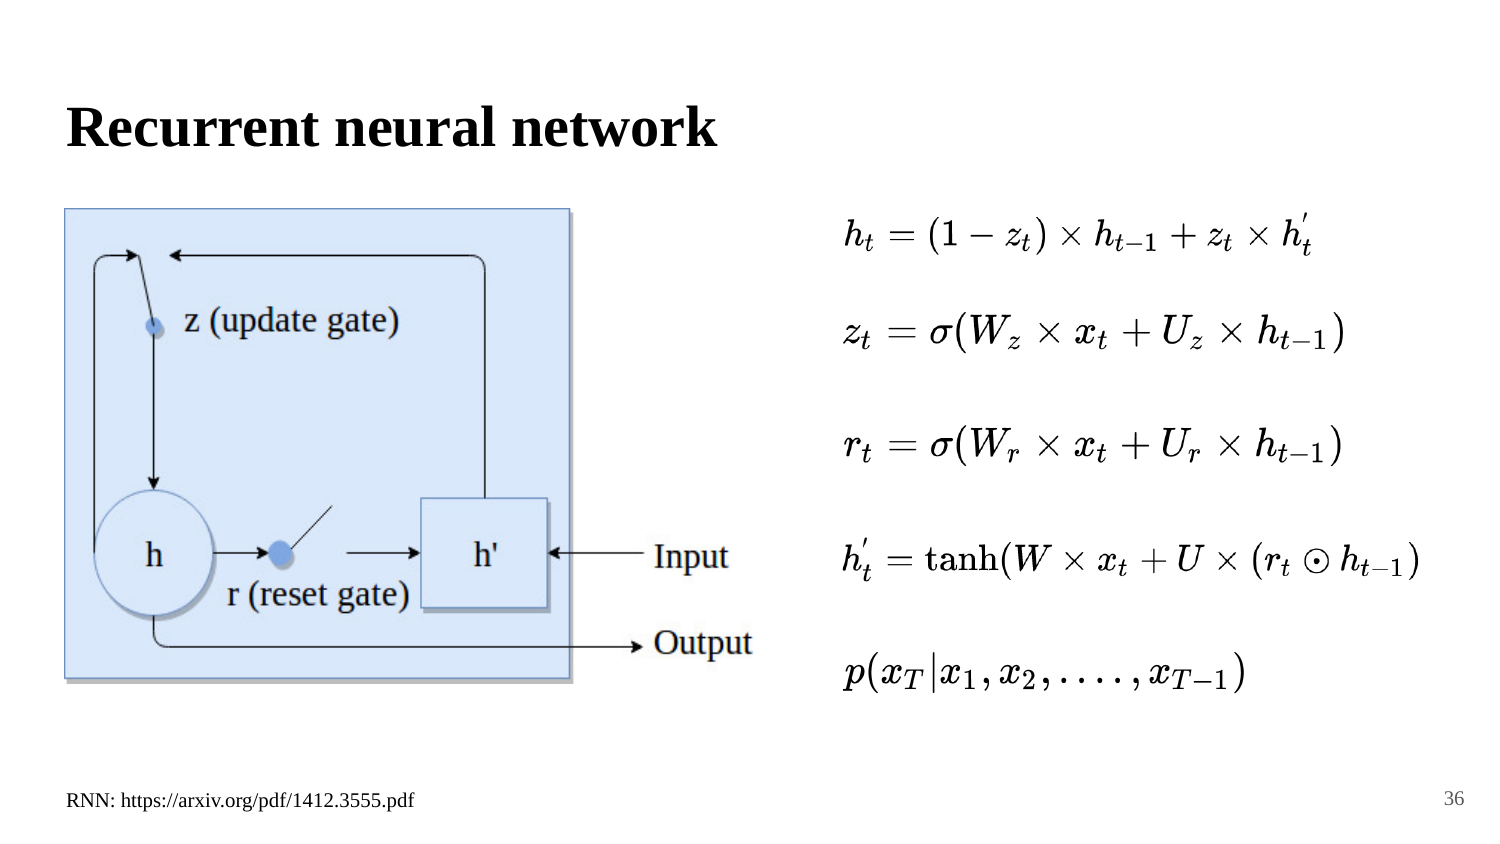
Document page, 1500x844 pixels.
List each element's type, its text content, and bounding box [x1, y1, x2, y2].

text_box RNN: https://arxiv.org/pdf/1412.3555.pdf [51, 771, 1056, 809]
slide_number [1389, 764, 1480, 830]
title Recurrent neural network [51, 72, 1449, 167]
picture [843, 647, 1248, 698]
picture [64, 208, 771, 684]
picture [843, 420, 1344, 471]
picture [840, 533, 1421, 584]
picture [840, 307, 1348, 358]
picture [843, 208, 1315, 259]
